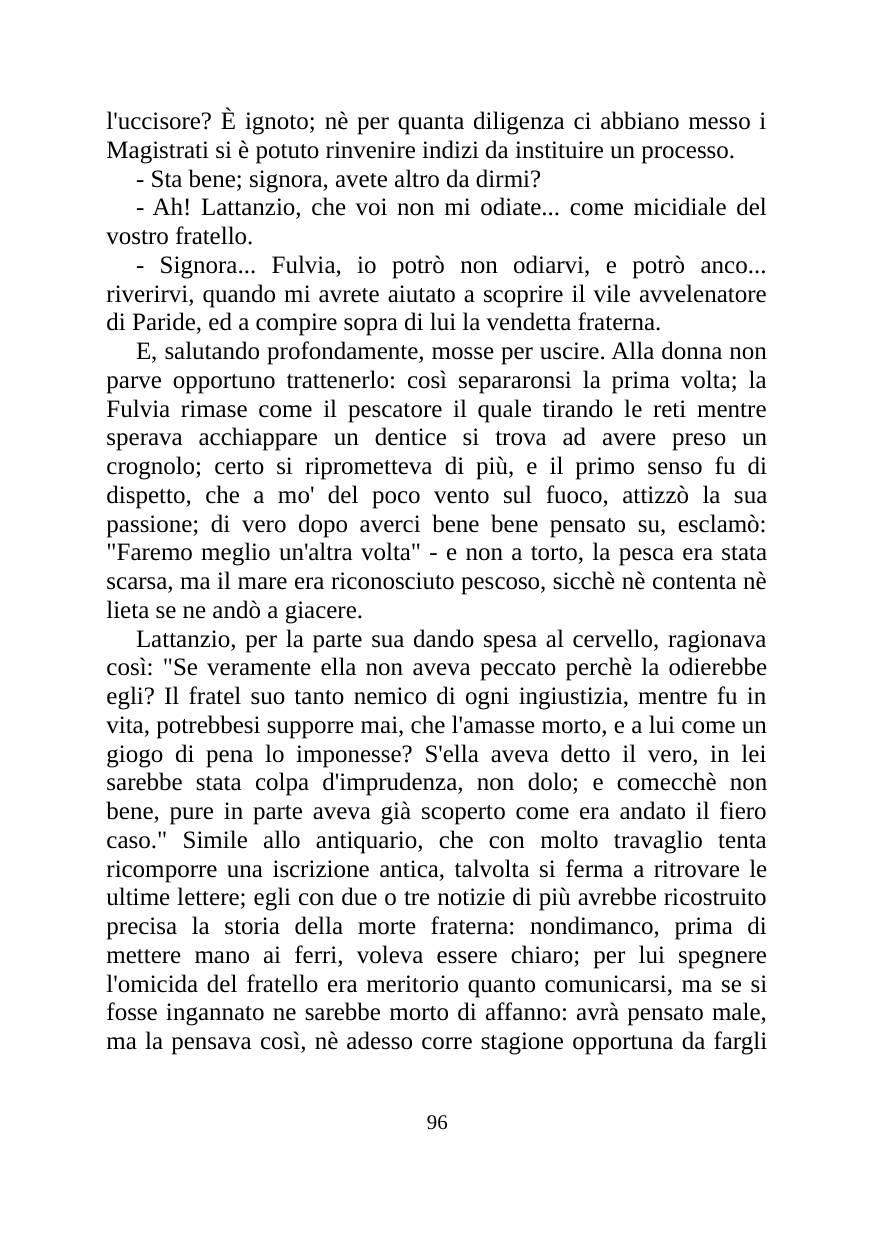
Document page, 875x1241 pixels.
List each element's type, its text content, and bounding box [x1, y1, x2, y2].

text - Sta bene; signora, avete altro da dirmi? [106, 164, 768, 192]
text - Signora... Fulvia, io potrò non odiarvi, e potrò anco... riverirvi, quando mi avrete aiutato a scoprire il vile avvelenatore di Paride, ed a compire sopra di lui la vendetta fraterna. [106, 250, 768, 336]
text - Ah! Lattanzio, che voi non mi odiate... come micidiale del vostro fratello. [106, 192, 768, 250]
text E, salutando profondamente, mosse per uscire. Alla donna non parve opportuno trattenerlo: così separaronsi la prima volta; la Fulvia rimase come il pescatore il quale tirando le reti mentre sperava acchiappare un dentice si trova ad avere preso un crognolo; certo si riprometteva di più, e il primo senso fu di dispetto, che a mo' del poco vento sul fuoco, attizzò la sua passione; di vero dopo averci bene bene pensato su, esclamò: "Faremo meglio un'altra volta" - e non a torto, la pesca era stata scarsa, ma il mare era riconosciuto pescoso, sicchè nè contenta nè lieta se ne andò a giacere. [106, 336, 768, 624]
text l'uccisore? È ignoto; nè per quanta diligenza ci abbiano messo i Magistrati si è potuto rinvenire indizi da instituire un processo. [106, 106, 768, 164]
text Lattanzio, per la parte sua dando spesa al cervello, ragionava così: "Se veramente ella non aveva peccato perchè la odierebbe egli? Il fratel suo tanto nemico di ogni ingiustizia, mentre fu in vita, potrebbesi supporre mai, che l'amasse morto, e a lui come un giogo di pena lo imponesse? S'ella aveva detto il vero, in lei sarebbe stata colpa d'imprudenza, non dolo; e comecchè non bene, pure in parte aveva già scoperto come era andato il fiero caso." Simile allo antiquario, che con molto travaglio tenta ricomporre una iscrizione antica, talvolta si ferma a ritrovare le ultime lettere; egli con due o tre notizie di più avrebbe ricostruito precisa la storia della morte fraterna: nondimanco, prima di mettere mano ai ferri, voleva essere chiaro; per lui spegnere l'omicida del fratello era meritorio quanto comunicarsi, ma se si fosse ingannato ne sarebbe morto di affanno: avrà pensato male, ma la pensava così, nè adesso corre stagione opportuna da fargli [106, 624, 768, 1055]
